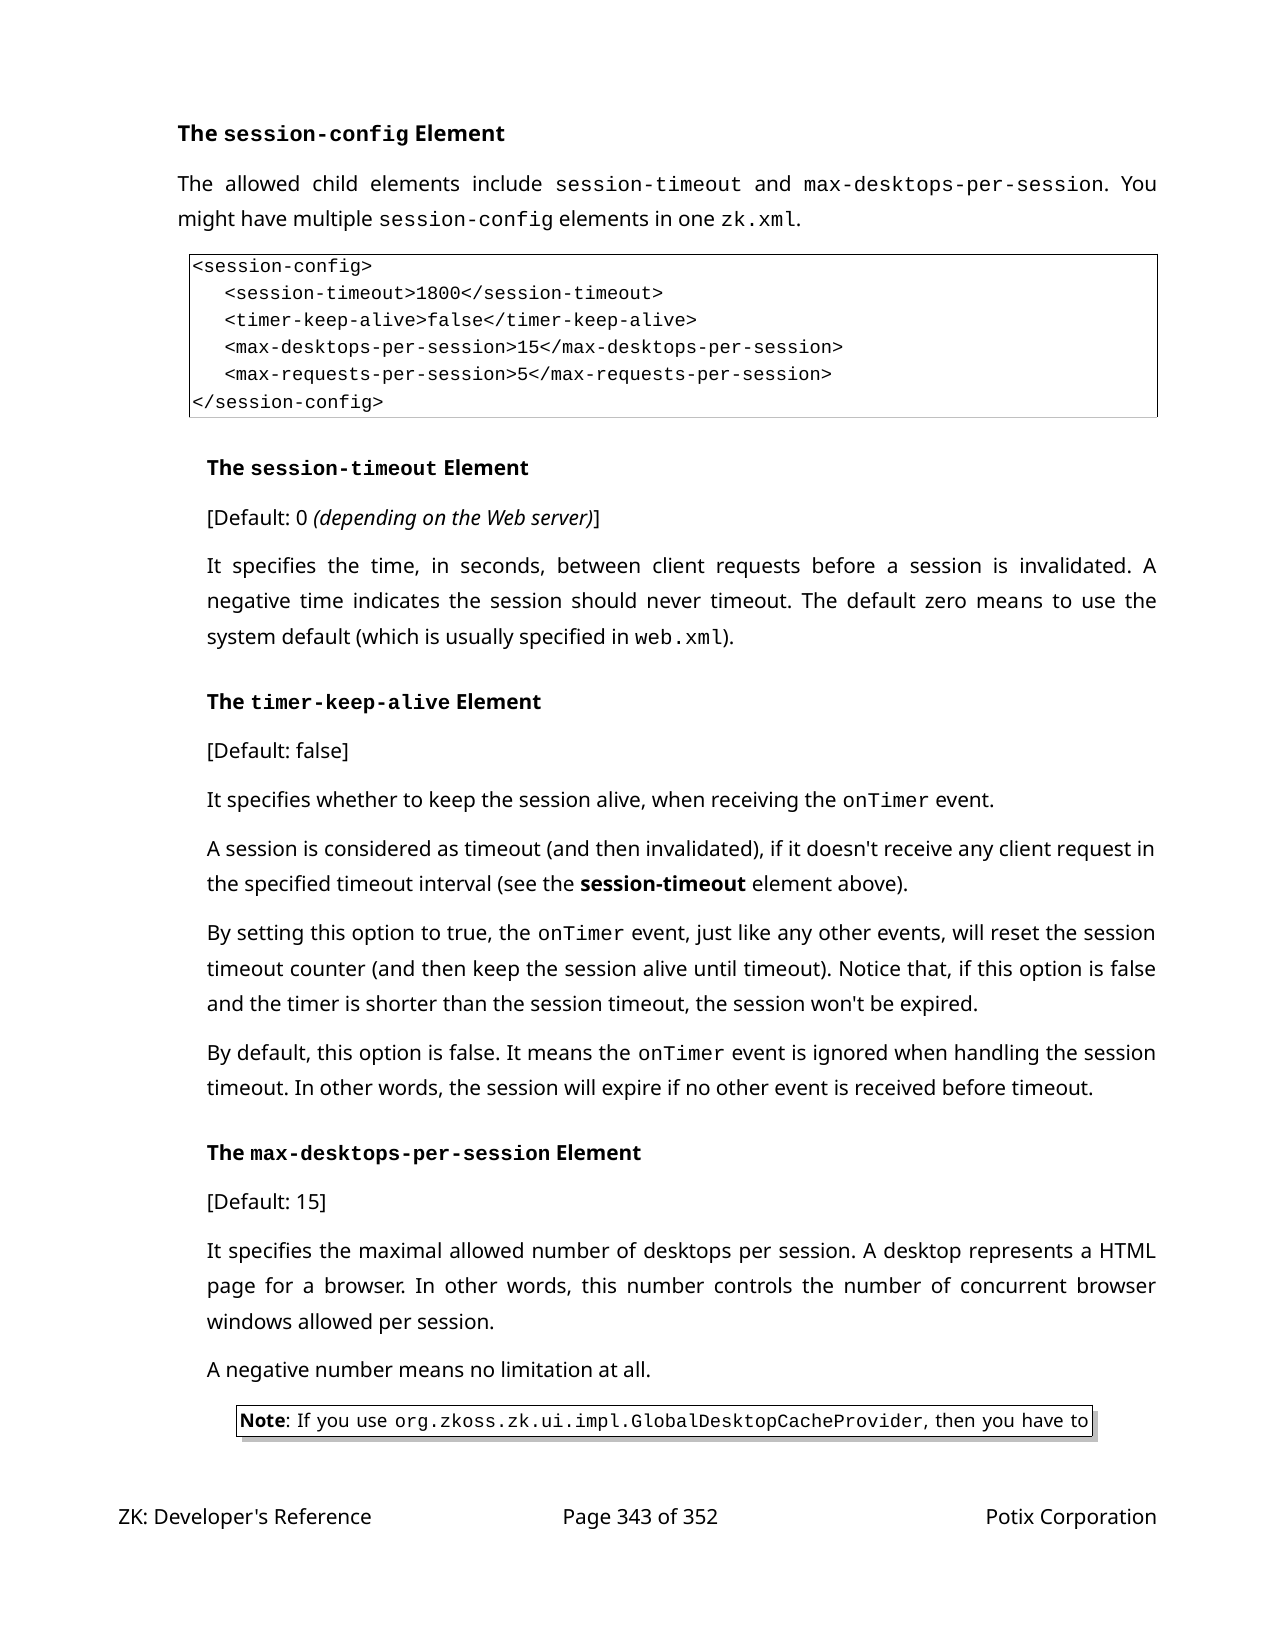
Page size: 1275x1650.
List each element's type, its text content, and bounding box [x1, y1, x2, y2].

text By default, this option is false. It means the onTimer event is ignored when handling the session timeout. In other words, the session will expire if no other event is received before timeout. [207, 1038, 1157, 1102]
text [Default: 0 (depending on the Web server)] [207, 503, 1157, 531]
text [Default: 15] [207, 1187, 1157, 1216]
text By setting this option to true, the onTimer event, just like any other events, will reset the session timeout counter (and then keep the session alive until timeout). Notice that, if this option is false and the timer is shorter than the session timeout, the session won't be expired. [207, 918, 1157, 1017]
text <max-desktops-per-session>15</max-desktops-per-session> [190, 335, 1157, 359]
subtitle The max-desktops-per-session Element [207, 1138, 1157, 1167]
text <session-config> [190, 255, 1157, 278]
text </session-config> [190, 389, 1157, 417]
text Note: If you use org.zkoss.zk.ui.impl.GlobalDesktopCacheProvider, then you have to [237, 1406, 1092, 1436]
text <session-timeout>1800</session-timeout> [190, 281, 1157, 305]
text <max-requests-per-session>5</max-requests-per-session> [190, 362, 1157, 387]
text <timer-keep-alive>false</timer-keep-alive> [190, 308, 1157, 332]
subtitle The session-timeout Element [207, 453, 1157, 482]
text It specifies whether to keep the session alive, when receiving the onTimer event. [207, 785, 1157, 814]
text A session is considered as timeout (and then invalidated), if it doesn't receive any client request in the specified timeout interval (see the session-timeout element above). [207, 834, 1157, 898]
subtitle The timer-keep-alive Element [207, 687, 1157, 716]
text [Default: false] [207, 736, 1157, 764]
text A negative number means no limitation at all. [207, 1356, 1157, 1384]
text It specifies the maximal allowed number of desktops per session. A desktop represents a HTML page for a browser. In other words, this number controls the number of concurrent browser windows allowed per session. [207, 1236, 1157, 1335]
text The allowed child elements include session-timeout and max-desktops-per-session. You might have multiple session-config elements in one zk.xml. [177, 169, 1157, 233]
text It specifies the time, in seconds, between client requests before a session is invalidated. A negative time indicates the session should never timeout. The default zero means to use the system default (which is usually specified in web.xml). [207, 551, 1157, 650]
subtitle The session-config Element [177, 118, 1157, 148]
